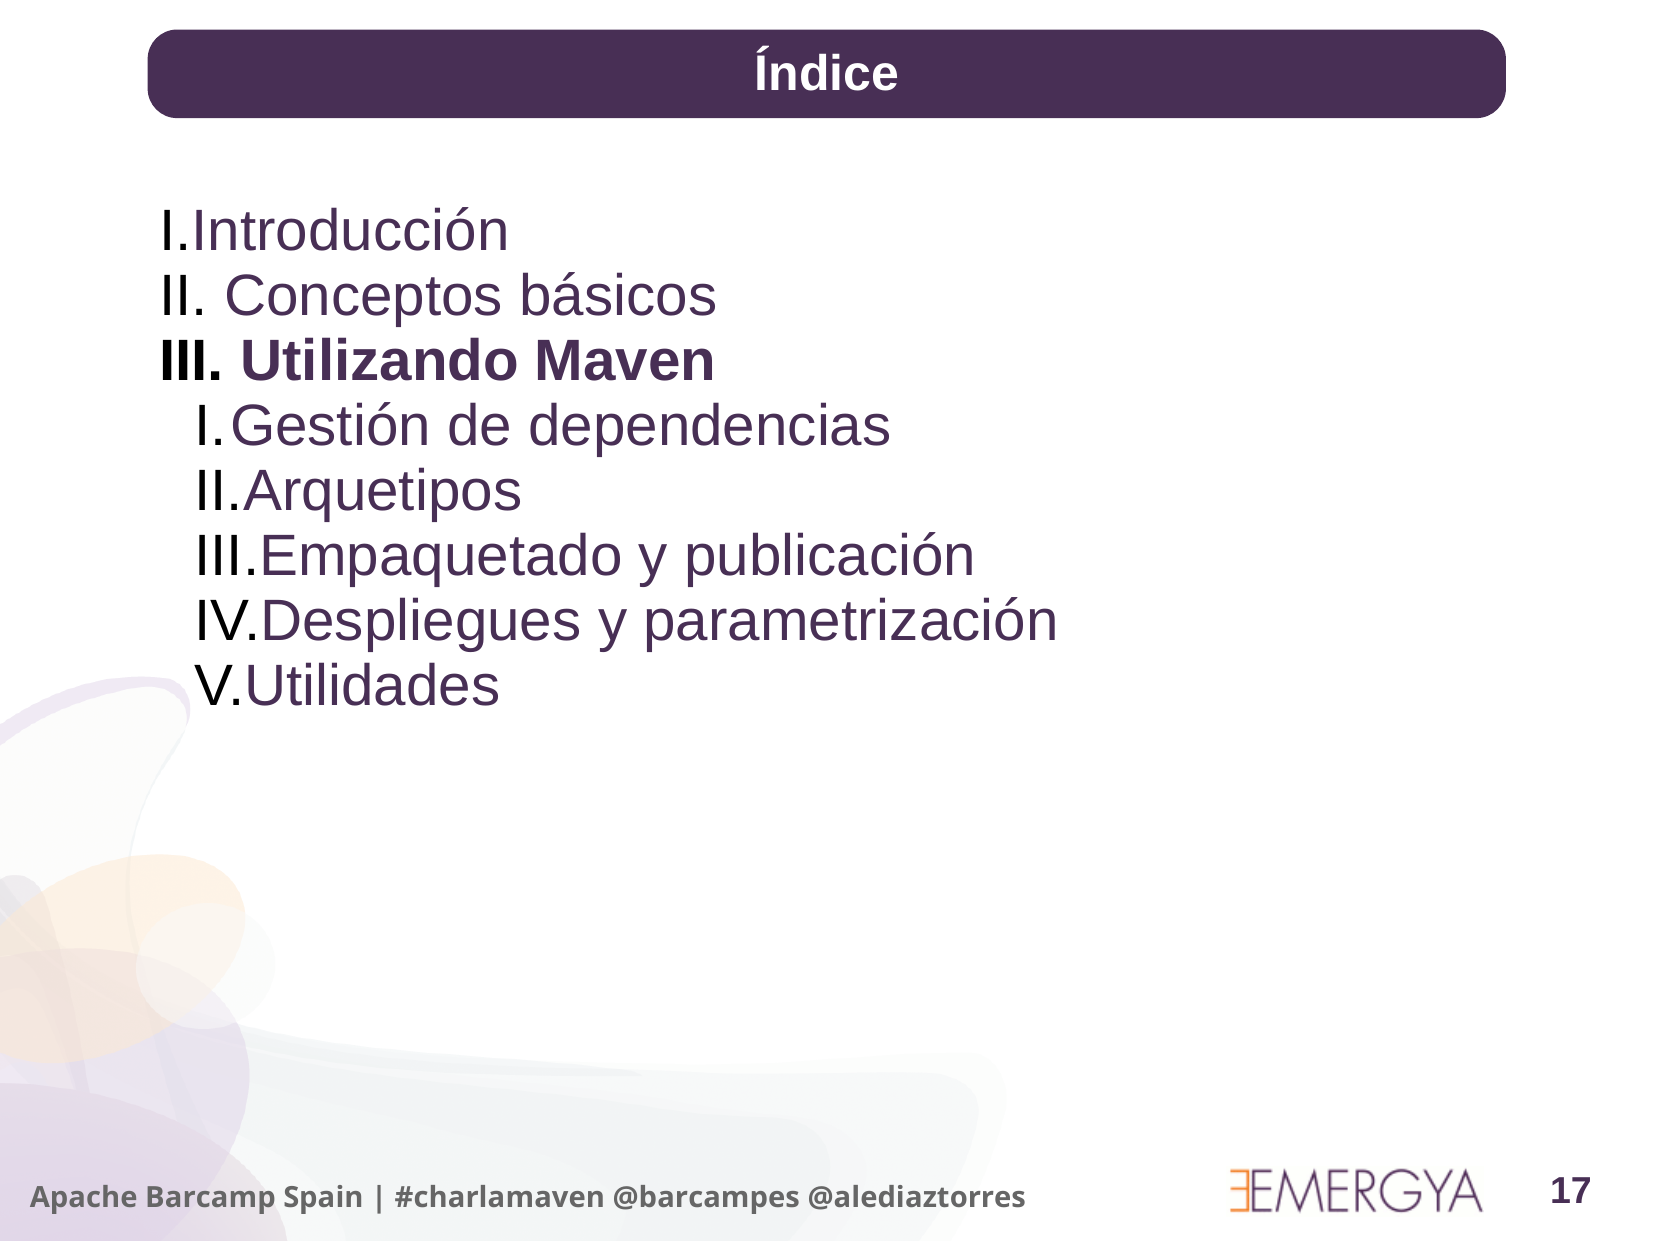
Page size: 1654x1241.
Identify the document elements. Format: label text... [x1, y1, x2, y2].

picture [0, 673, 1017, 1241]
text_box Índice [147, 29, 1506, 119]
picture [1226, 1166, 1484, 1217]
text_box Introducción Conceptos básicos Utilizando Maven Gestión de dependencias Arquetipos Empaquetado y publicación Despliegues y parametrización Utilidades [159, 147, 1488, 768]
